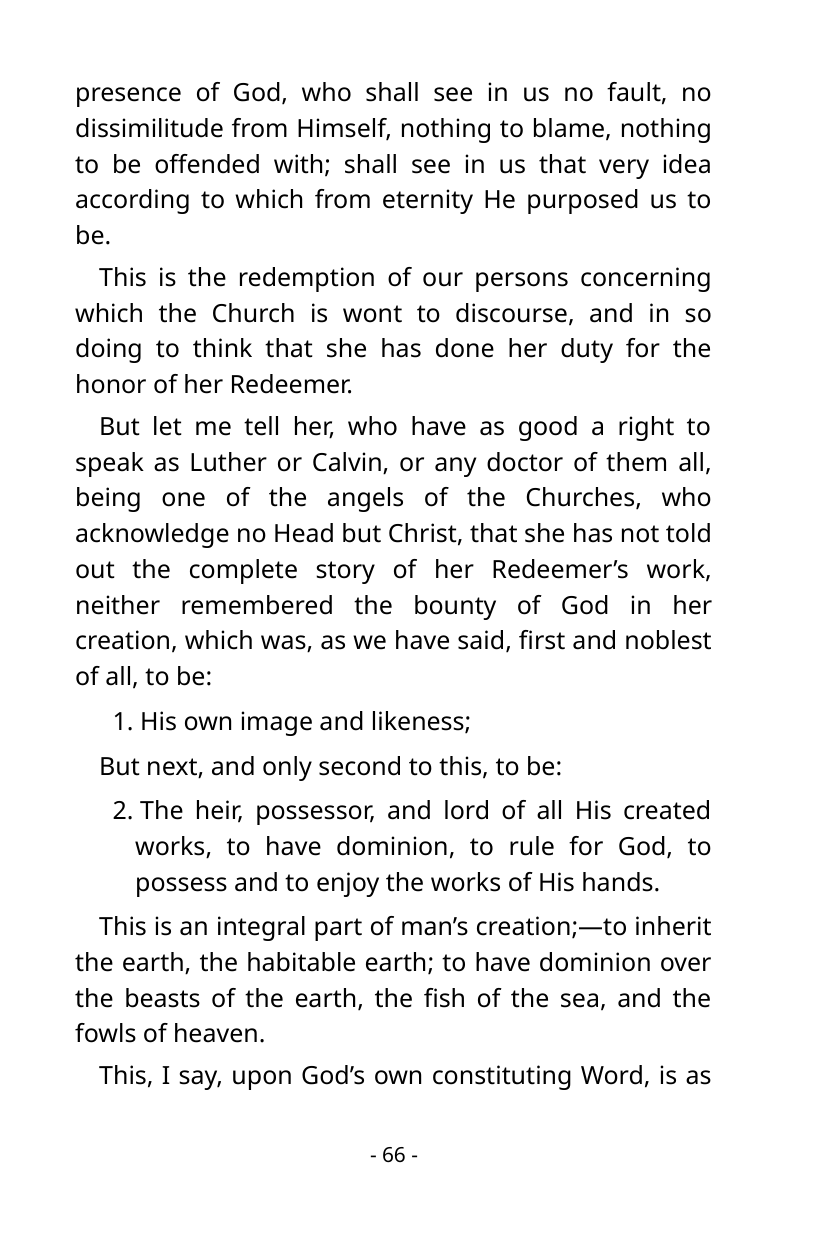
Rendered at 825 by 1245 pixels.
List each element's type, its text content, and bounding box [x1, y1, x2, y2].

text This, I say, upon God’s own constituting Word, is as [75, 1058, 712, 1092]
list His own image and likeness; [112, 703, 712, 737]
text This is an integral part of man’s creation;—to inherit the earth, the habitable earth; to have dominion over the beasts of the earth, the fish of the sea, and the fowls of heaven. [75, 909, 712, 1050]
text presence of God, who shall see in us no fault, no dissimilitude from Himself, nothing to blame, nothing to be offended with; shall see in us that very idea according to which from eternity He purposed us to be. [75, 75, 712, 252]
text This is the redemption of our persons concerning which the Church is wont to discourse, and in so doing to think that she has done her duty for the honor of her Redeemer. [75, 260, 712, 401]
text But let me tell her, who have as good a right to speak as Luther or Calvin, or any doctor of them all, being one of the angels of the Churches, who acknowledge no Head but Christ, that she has not told out the complete story of her Redeemer’s work, neither remembered the bounty of God in her creation, which was, as we have said, first and noblest of all, to be: [75, 409, 712, 693]
list The heir, possessor, and lord of all His created works, to have dominion, to rule for God, to possess and to enjoy the works of His hands. [112, 793, 712, 898]
text But next, and only second to this, to be: [75, 748, 712, 782]
